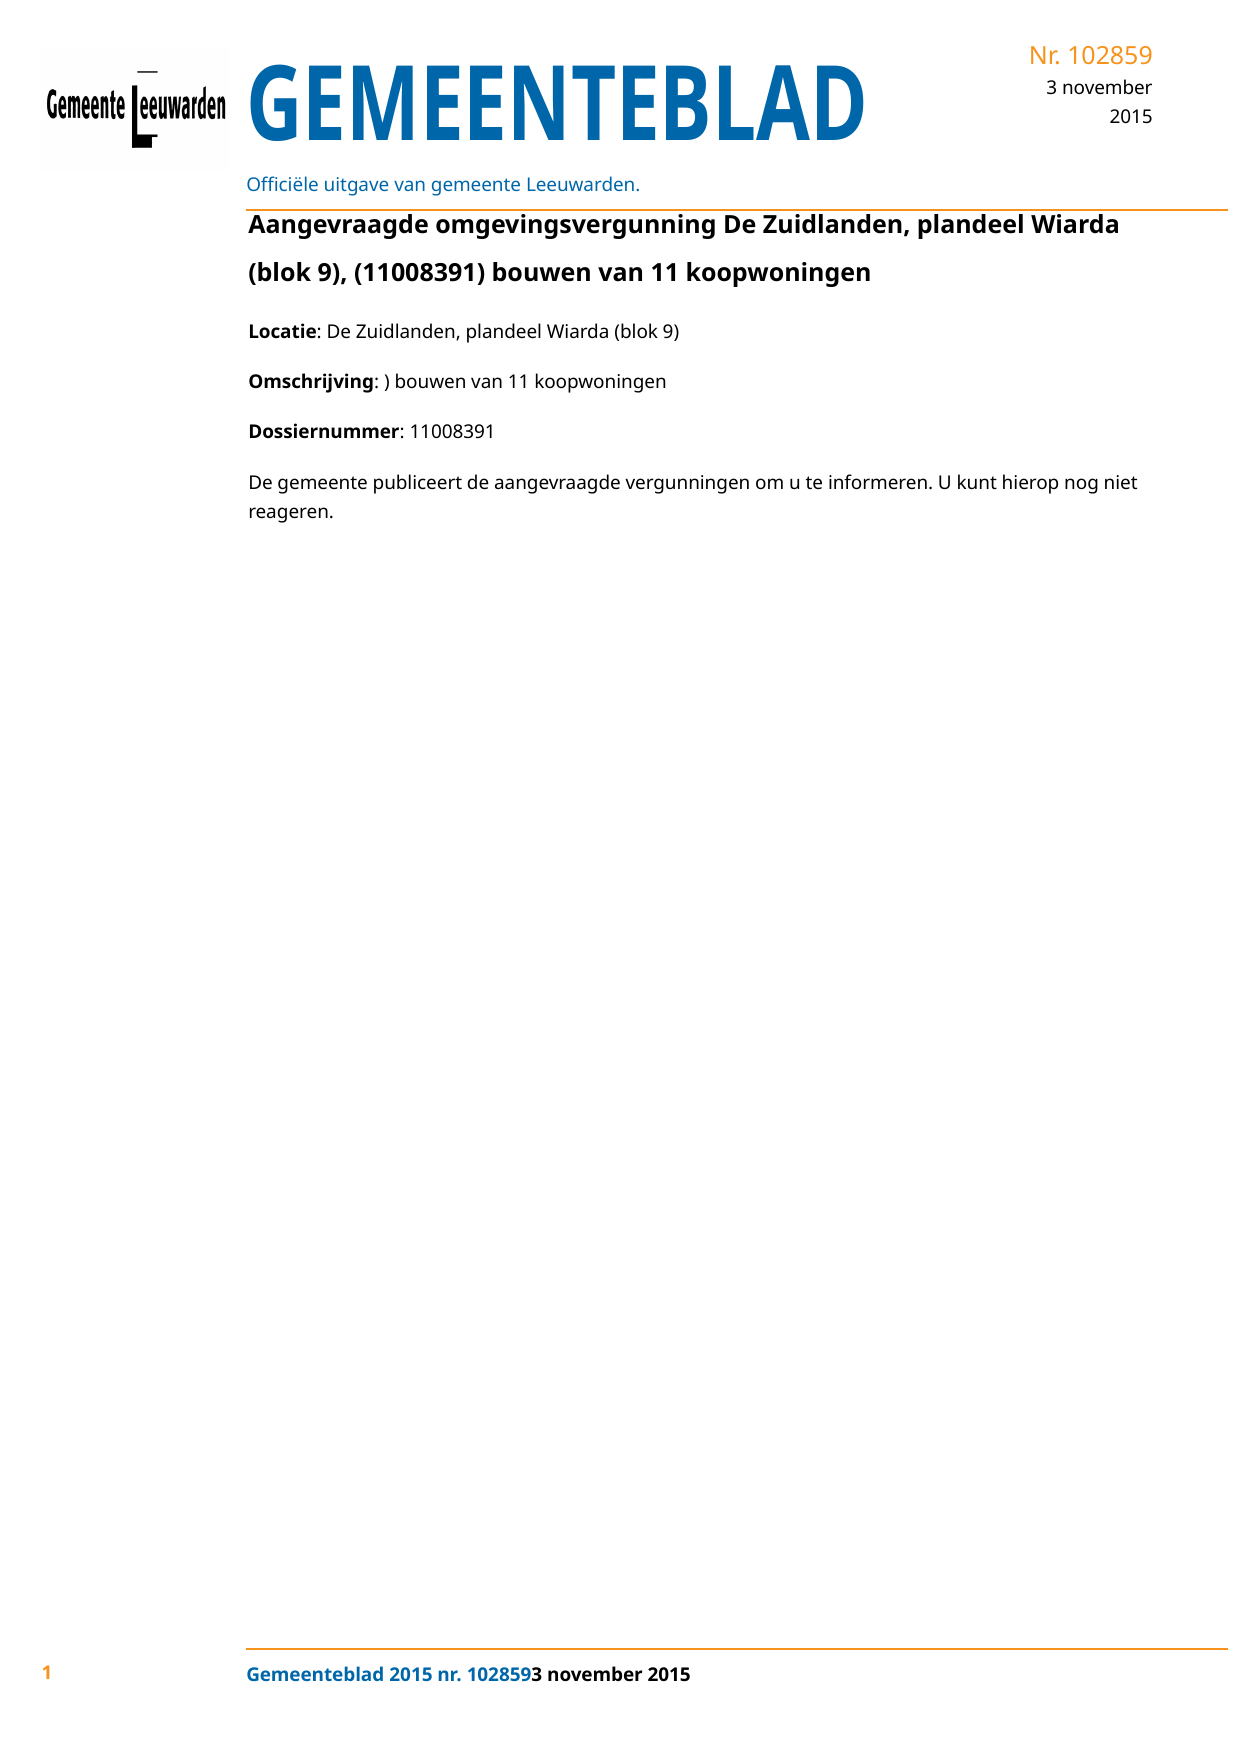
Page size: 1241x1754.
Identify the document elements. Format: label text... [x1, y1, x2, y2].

text De gemeente publiceert de aangevraagde vergunningen om u te informeren. U kunt hierop nog niet reageren. [248, 469, 1152, 524]
text Aangevraagde omgevingsvergunning De Zuidlanden, plandeel Wiarda (blok 9), (11008391) bouwen van 11 koopwoningen [248, 211, 1152, 288]
picture [41, 47, 231, 172]
text Locatie: De Zuidlanden, plandeel Wiarda (blok 9) [248, 318, 1152, 344]
text Omschrijving: ) bouwen van 11 koopwoningen [248, 368, 1152, 394]
text Dossiernummer: 11008391 [248, 419, 1152, 444]
